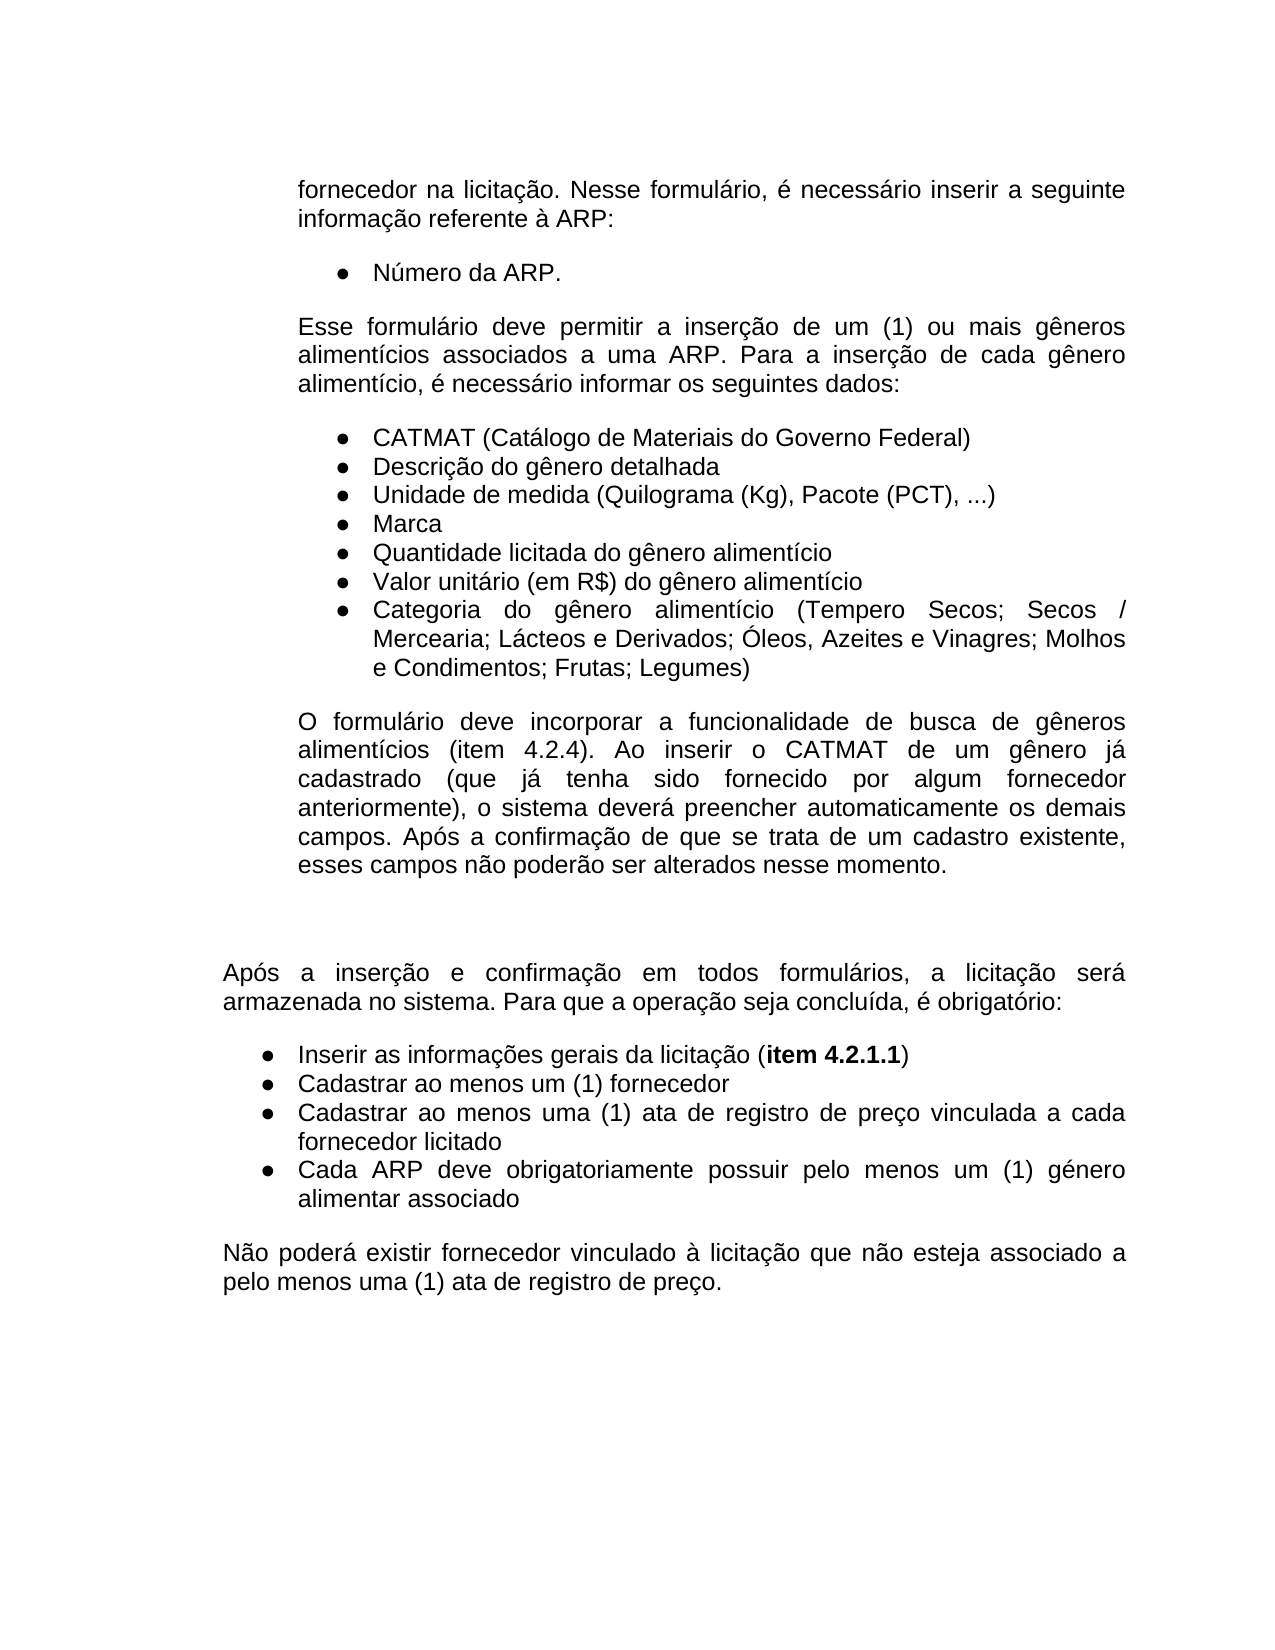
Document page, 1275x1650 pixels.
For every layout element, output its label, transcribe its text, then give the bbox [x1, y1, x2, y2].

list Marca [335, 509, 1127, 538]
list Categoria do gênero alimentício (Tempero Secos; Secos / Mercearia; Lácteos e Derivados; Óleos, Azeites e Vinagres; Molhos e Condimentos; Frutas; Legumes) [335, 595, 1127, 682]
list Cadastrar ao menos um (1) fornecedor [260, 1069, 1127, 1098]
list CATMAT (Catálogo de Materiais do Governo Federal) [335, 423, 1127, 452]
list Descrição do gênero detalhada [335, 452, 1127, 480]
text Após a inserção e confirmação em todos formulários, a licitação será armazenada no sistema. Para que a operação seja concluída, é obrigatório: [223, 958, 1127, 1015]
list Cadastrar ao menos uma (1) ata de registro de preço vinculada a cada fornecedor licitado [260, 1098, 1127, 1155]
list Valor unitário (em R$) do gênero alimentício [335, 567, 1127, 595]
text Esse formulário deve permitir a inserção de um (1) ou mais gêneros alimentícios associados a uma ARP. Para a inserção de cada gênero alimentício, é necessário informar os seguintes dados: [298, 312, 1127, 398]
list Quantidade licitada do gênero alimentício [335, 538, 1127, 567]
list Número da ARP. [335, 258, 1127, 287]
list Inserir as informações gerais da licitação (item 4.2.1.1) [260, 1040, 1127, 1069]
list Cada ARP deve obrigatoriamente possuir pelo menos um (1) género alimentar associado [260, 1155, 1127, 1213]
text Não poderá existir fornecedor vinculado à licitação que não esteja associado a pelo menos uma (1) ata de registro de preço. [223, 1238, 1127, 1295]
text fornecedor na licitação. Nesse formulário, é necessário inserir a seguinte informação referente à ARP: [298, 175, 1127, 233]
text O formulário deve incorporar a funcionalidade de busca de gêneros alimentícios (item 4.2.4). Ao inserir o CATMAT de um gênero já cadastrado (que já tenha sido fornecido por algum fornecedor anteriormente), o sistema deverá preencher automaticamente os demais campos. Após a confirmação de que se trata de um cadastro existente, esses campos não poderão ser alterados nesse momento. [298, 707, 1127, 879]
list Unidade de medida (Quilograma (Kg), Pacote (PCT), ...) [335, 480, 1127, 509]
